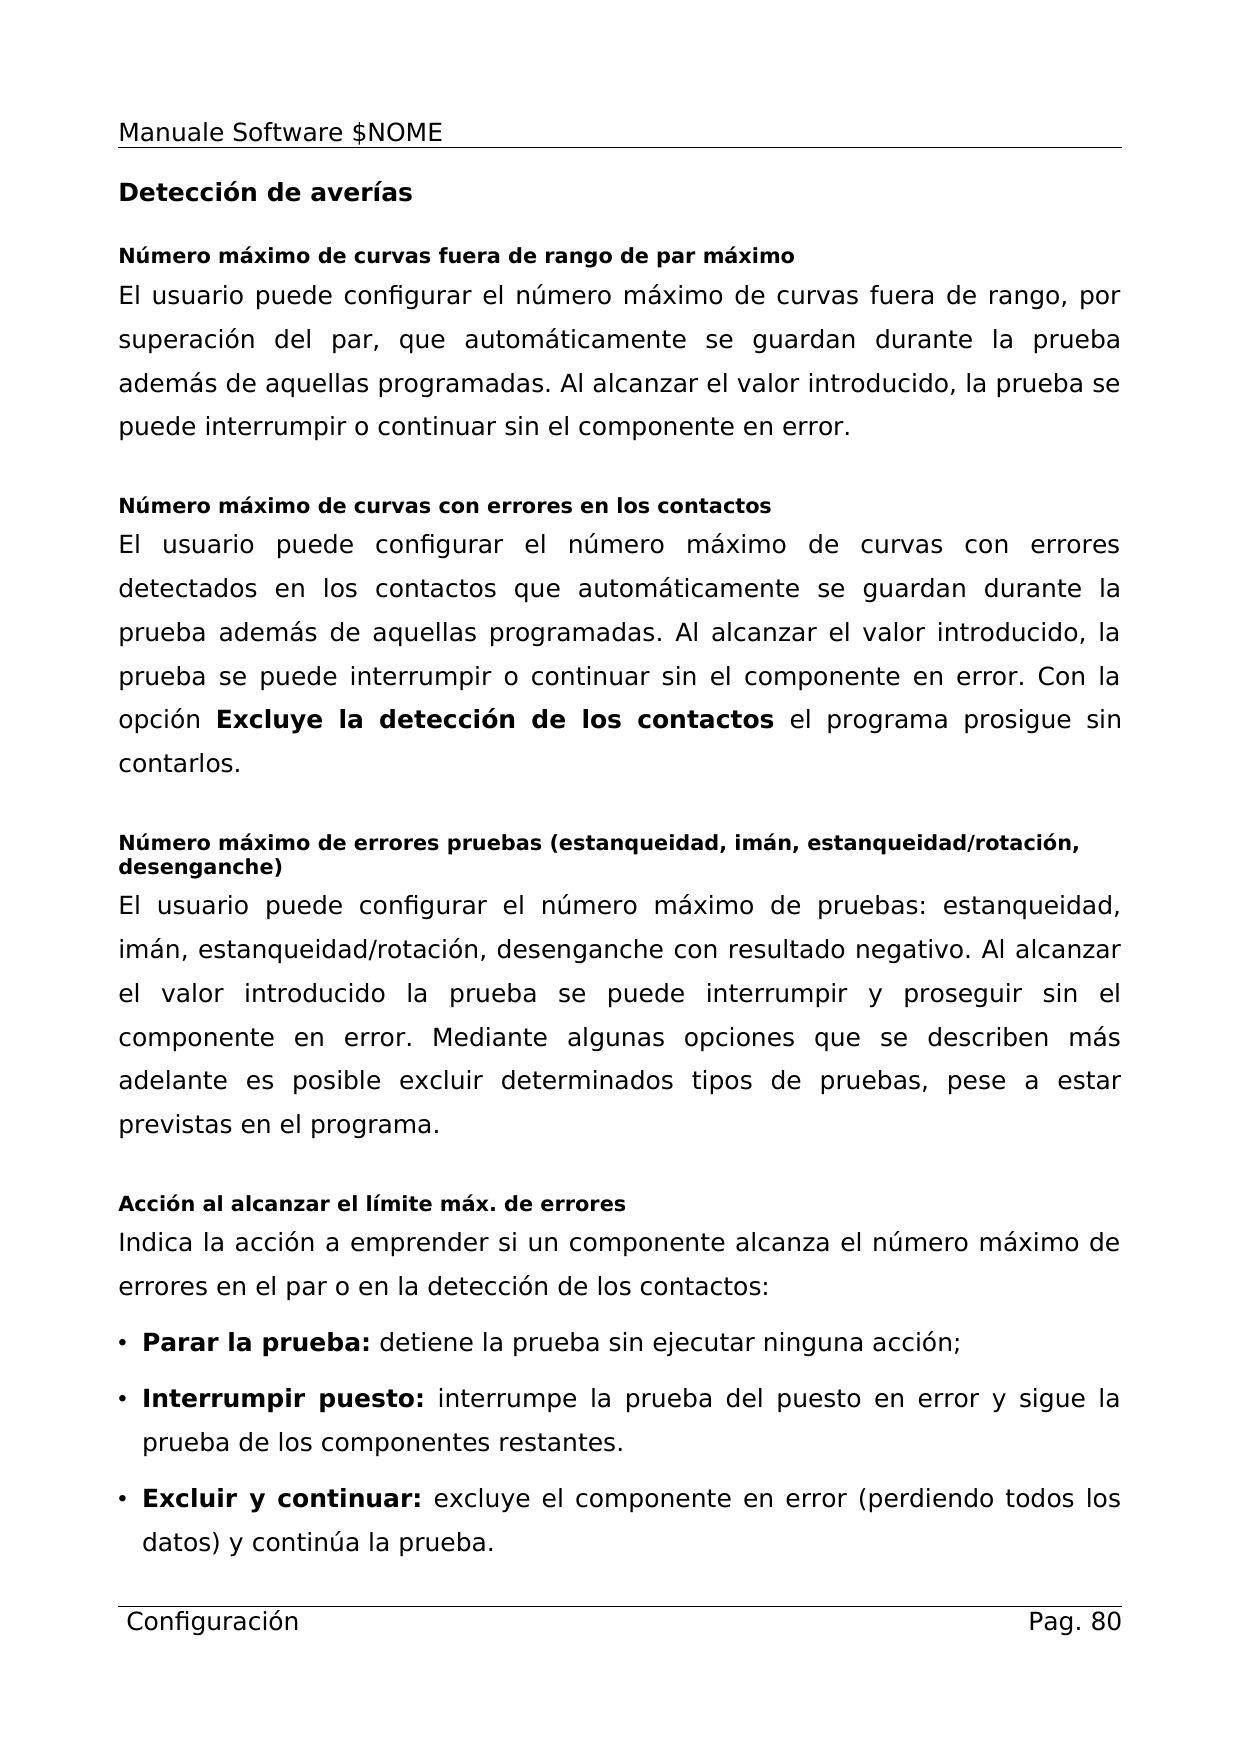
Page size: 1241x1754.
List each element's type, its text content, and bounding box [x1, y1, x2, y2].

text El usuario puede configurar el número máximo de pruebas: estanqueidad, imán, estanqueidad/rotación, desenganche con resultado negativo. Al alcanzar el valor introducido la prueba se puede interrumpir y proseguir sin el componente en error. Mediante algunas opciones que se describen más adelante es posible excluir determinados tipos de pruebas, pese a estar previstas en el programa. [118, 892, 1122, 1139]
text El usuario puede configurar el número máximo de curvas fuera de rango, por superación del par, que automáticamente se guardan durante la prueba además de aquellas programadas. Al alcanzar el valor introducido, la prueba se puede interrumpir o continuar sin el componente en error. [118, 281, 1122, 442]
subtitle Detección de averías [118, 178, 1122, 207]
text El usuario puede configurar el número máximo de curvas con errores detectados en los contactos que automáticamente se guardan durante la prueba además de aquellas programadas. Al alcanzar el valor introducido, la prueba se puede interrumpir o continuar sin el componente en error. Con la opción Excluye la detección de los contactos el programa prosigue sin contarlos. [118, 531, 1122, 778]
subtitle Acción al alcanzar el límite máx. de errores [118, 1192, 1122, 1216]
list Parar la prueba: detiene la prueba sin ejecutar ninguna acción; [118, 1328, 1122, 1357]
list Excluir y continuar: excluye el componente en error (perdiendo todos los datos) y continúa la prueba. [118, 1484, 1122, 1557]
subtitle Número máximo de errores pruebas (estanqueidad, imán, estanqueidad/rotación, desenganche) [118, 831, 1122, 879]
list Interrumpir puesto: interrumpe la prueba del puesto en error y sigue la prueba de los componentes restantes. [118, 1384, 1122, 1457]
subtitle Número máximo de curvas fuera de rango de par máximo [118, 244, 1122, 269]
text Indica la acción a emprender si un componente alcanza el número máximo de errores en el par o en la detección de los contactos: [118, 1228, 1122, 1301]
subtitle Número máximo de curvas con errores en los contactos [118, 494, 1122, 518]
